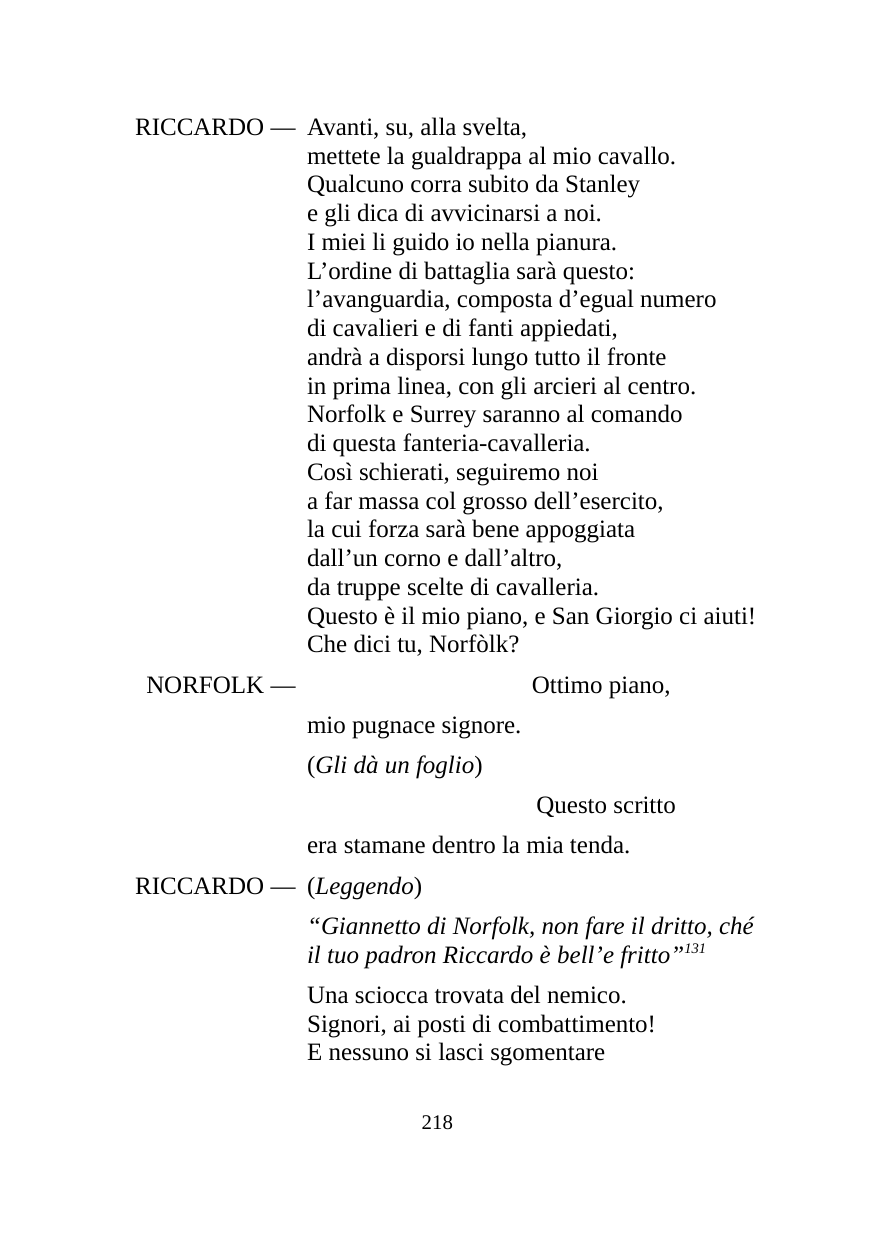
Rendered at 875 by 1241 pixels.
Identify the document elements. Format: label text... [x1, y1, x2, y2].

table_cell [301, 664, 526, 704]
table_cell “Giannetto di Norfolk, non fare il dritto, ché il tuo padron Riccardo è bell’e fritto” [301, 905, 768, 974]
table_cell Questo scritto [530, 785, 768, 825]
table_cell Una sciocca trovata del nemico. Signori, ai posti di combattimento! E nessuno si lasci sgomentare [301, 974, 768, 1072]
table_cell mio pugnace signore. [301, 704, 768, 744]
table_cell era stamane dentro la mia tenda. [301, 825, 768, 865]
table_cell Avanti, su, alla svelta, mettete la gualdrappa al mio cavallo. Qualcuno corra subito da Stanley e gli dica di avvicinarsi a noi. I miei li guido io nella pianura. L’ordine di battaglia sarà questo: l’avanguardia, composta d’egual numero di cavalieri e di fanti appiedati, andrà a disporsi lungo tutto il fronte in prima linea, con gli arcieri al centro. Norfolk e Surrey saranno al comando di questa fanteria-cavalleria. Così schierati, seguiremo noi a far massa col grosso dell’esercito, la cui forza sarà bene appoggiata dall’un corno e dall’altro, da truppe scelte di cavalleria. Questo è il mio piano, e San Giorgio ci aiuti! Che dici tu, Norfòlk? [301, 106, 768, 664]
table_cell (Gli dà un foglio) [301, 744, 768, 784]
table_cell [106, 974, 301, 1072]
table_cell RICCARDO — [106, 865, 301, 905]
table_cell RICCARDO — [106, 106, 301, 664]
table_cell [106, 744, 301, 865]
table_cell (Leggendo) [301, 865, 768, 905]
table_cell Ottimo piano, [526, 664, 768, 704]
table_cell [106, 905, 301, 974]
table_cell [301, 785, 530, 825]
table_cell NORFOLK — [106, 664, 301, 744]
